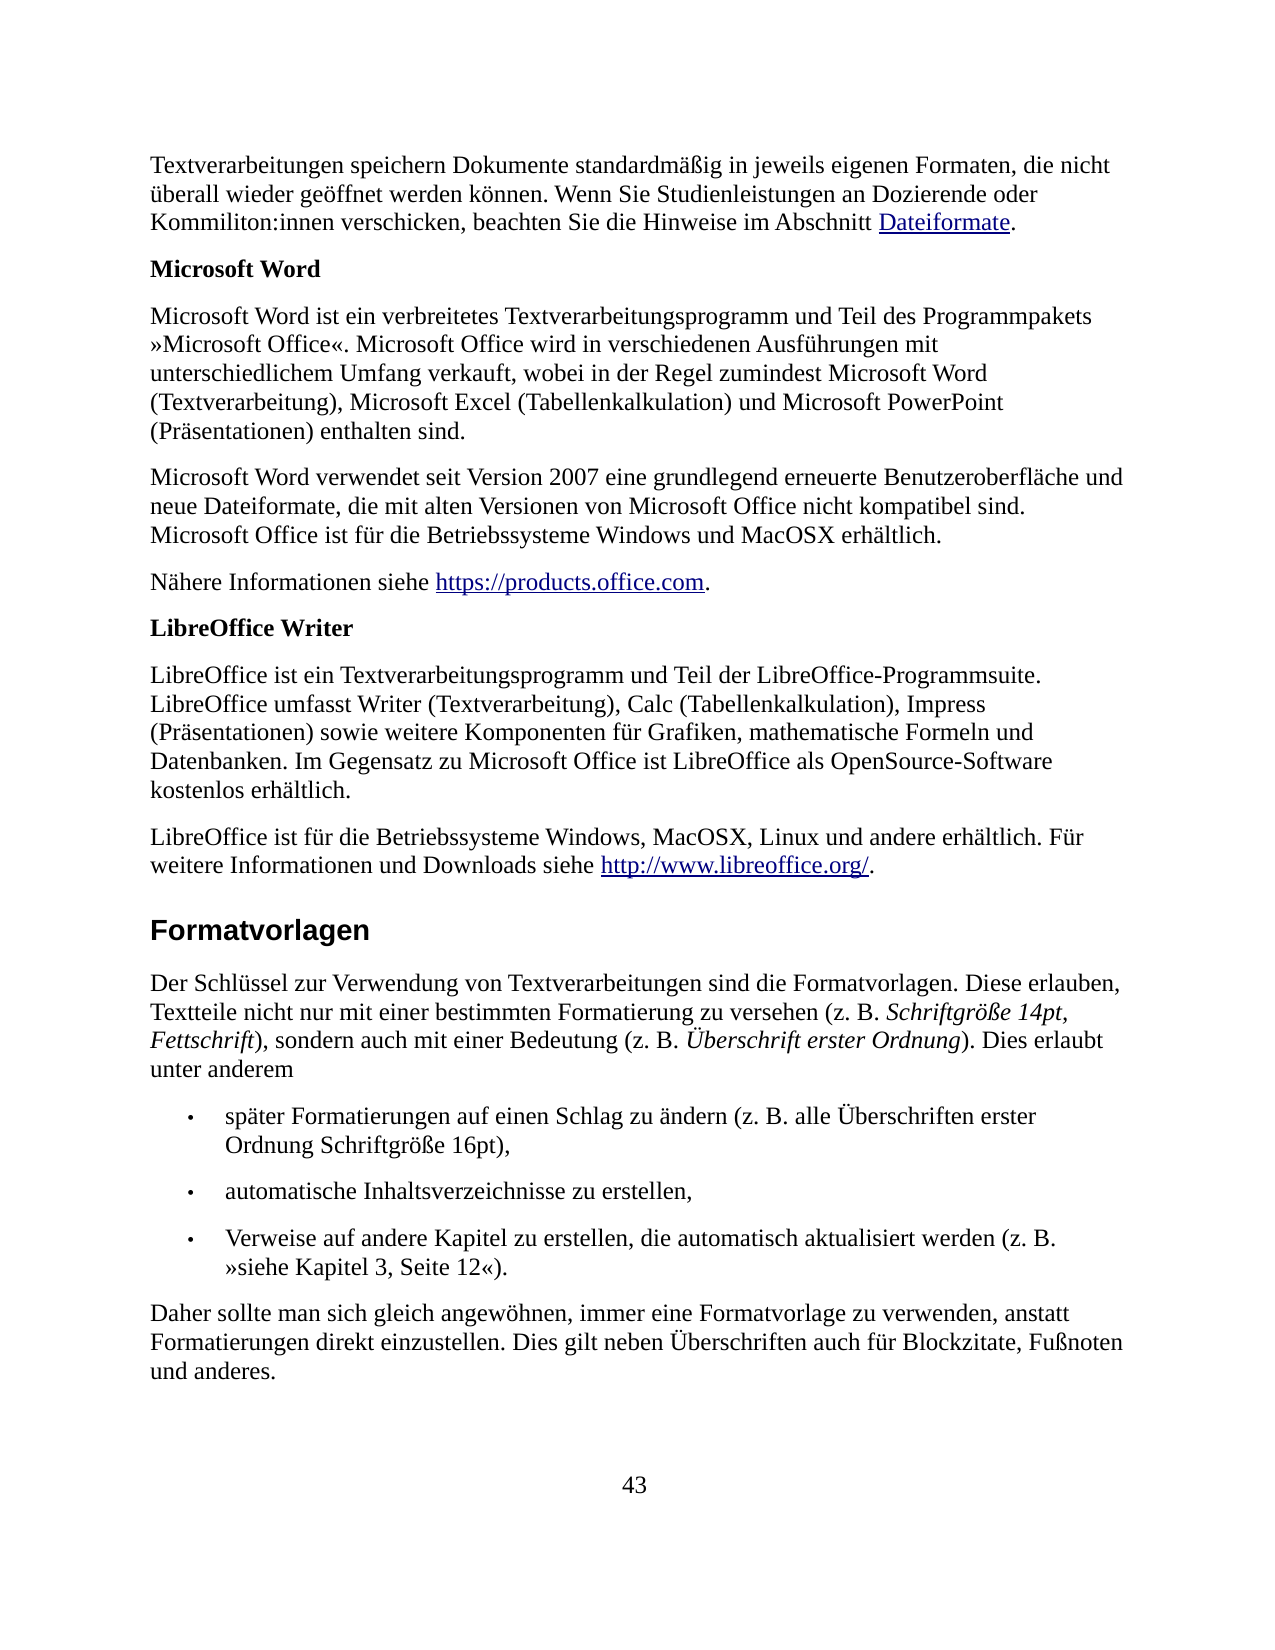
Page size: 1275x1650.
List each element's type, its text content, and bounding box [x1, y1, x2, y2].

text Nähere Informationen siehe https://products.office.com. [150, 567, 1125, 595]
text Microsoft Word verwendet seit Version 2007 eine grundlegend erneuerte Benutzeroberfläche und neue Dateiformate, die mit alten Versionen von Microsoft Office nicht kompatibel sind. Microsoft Office ist für die Betriebssysteme Windows und MacOSX erhältlich. [150, 462, 1125, 549]
text Textverarbeitungen speichern Dokumente standardmäßig in jeweils eigenen Formaten, die nicht überall wieder geöffnet werden können. Wenn Sie Studienleistungen an Dozierende oder Kommiliton:innen verschicken, beachten Sie die Hinweise im Abschnitt Dateiformate. [150, 150, 1125, 236]
text Der Schlüssel zur Verwendung von Textverarbeitungen sind die Formatvorlagen. Diese erlauben, Textteile nicht nur mit einer bestimmten Formatierung zu versehen (z. B. Schriftgröße 14pt, Fettschrift), sondern auch mit einer Bedeutung (z. B. Überschrift erster Ordnung). Dies erlaubt unter anderem [150, 968, 1125, 1083]
subtitle Formatvorlagen [150, 913, 1125, 947]
list Verweise auf andere Kapitel zu erstellen, die automatisch aktualisiert werden (z. B. »siehe Kapitel 3, Seite 12«). [187, 1223, 1125, 1281]
text LibreOffice Writer [150, 613, 1125, 642]
text LibreOffice ist für die Betriebssysteme Windows, MacOSX, Linux und andere erhältlich. Für weitere Informationen und Downloads siehe http://www.libreoffice.org/. [150, 822, 1125, 879]
list später Formatierungen auf einen Schlag zu ändern (z. B. alle Überschriften erster Ordnung Schriftgröße 16pt), [187, 1101, 1125, 1158]
text Daher sollte man sich gleich angewöhnen, immer eine Formatvorlage zu verwenden, anstatt Formatierungen direkt einzustellen. Dies gilt neben Überschriften auch für Blockzitate, Fußnoten und anderes. [150, 1298, 1125, 1385]
text Microsoft Word [150, 254, 1125, 283]
list automatische Inhaltsverzeichnisse zu erstellen, [187, 1176, 1125, 1205]
text Microsoft Word ist ein verbreitetes Textverarbeitungsprogramm und Teil des Programmpakets »Microsoft Office«. Microsoft Office wird in verschiedenen Ausführungen mit unterschiedlichem Umfang verkauft, wobei in der Regel zumindest Microsoft Word (Textverarbeitung), Microsoft Excel (Tabellenkalkulation) und Microsoft PowerPoint (Präsentationen) enthalten sind. [150, 301, 1125, 444]
text LibreOffice ist ein Textverarbeitungsprogramm und Teil der LibreOffice-Programmsuite. LibreOffice umfasst Writer (Textverarbeitung), Calc (Tabellenkalkulation), Impress (Präsentationen) sowie weitere Komponenten für Grafiken, mathematische Formeln und Datenbanken. Im Gegensatz zu Microsoft Office ist LibreOffice als OpenSource-Software kostenlos erhältlich. [150, 660, 1125, 804]
